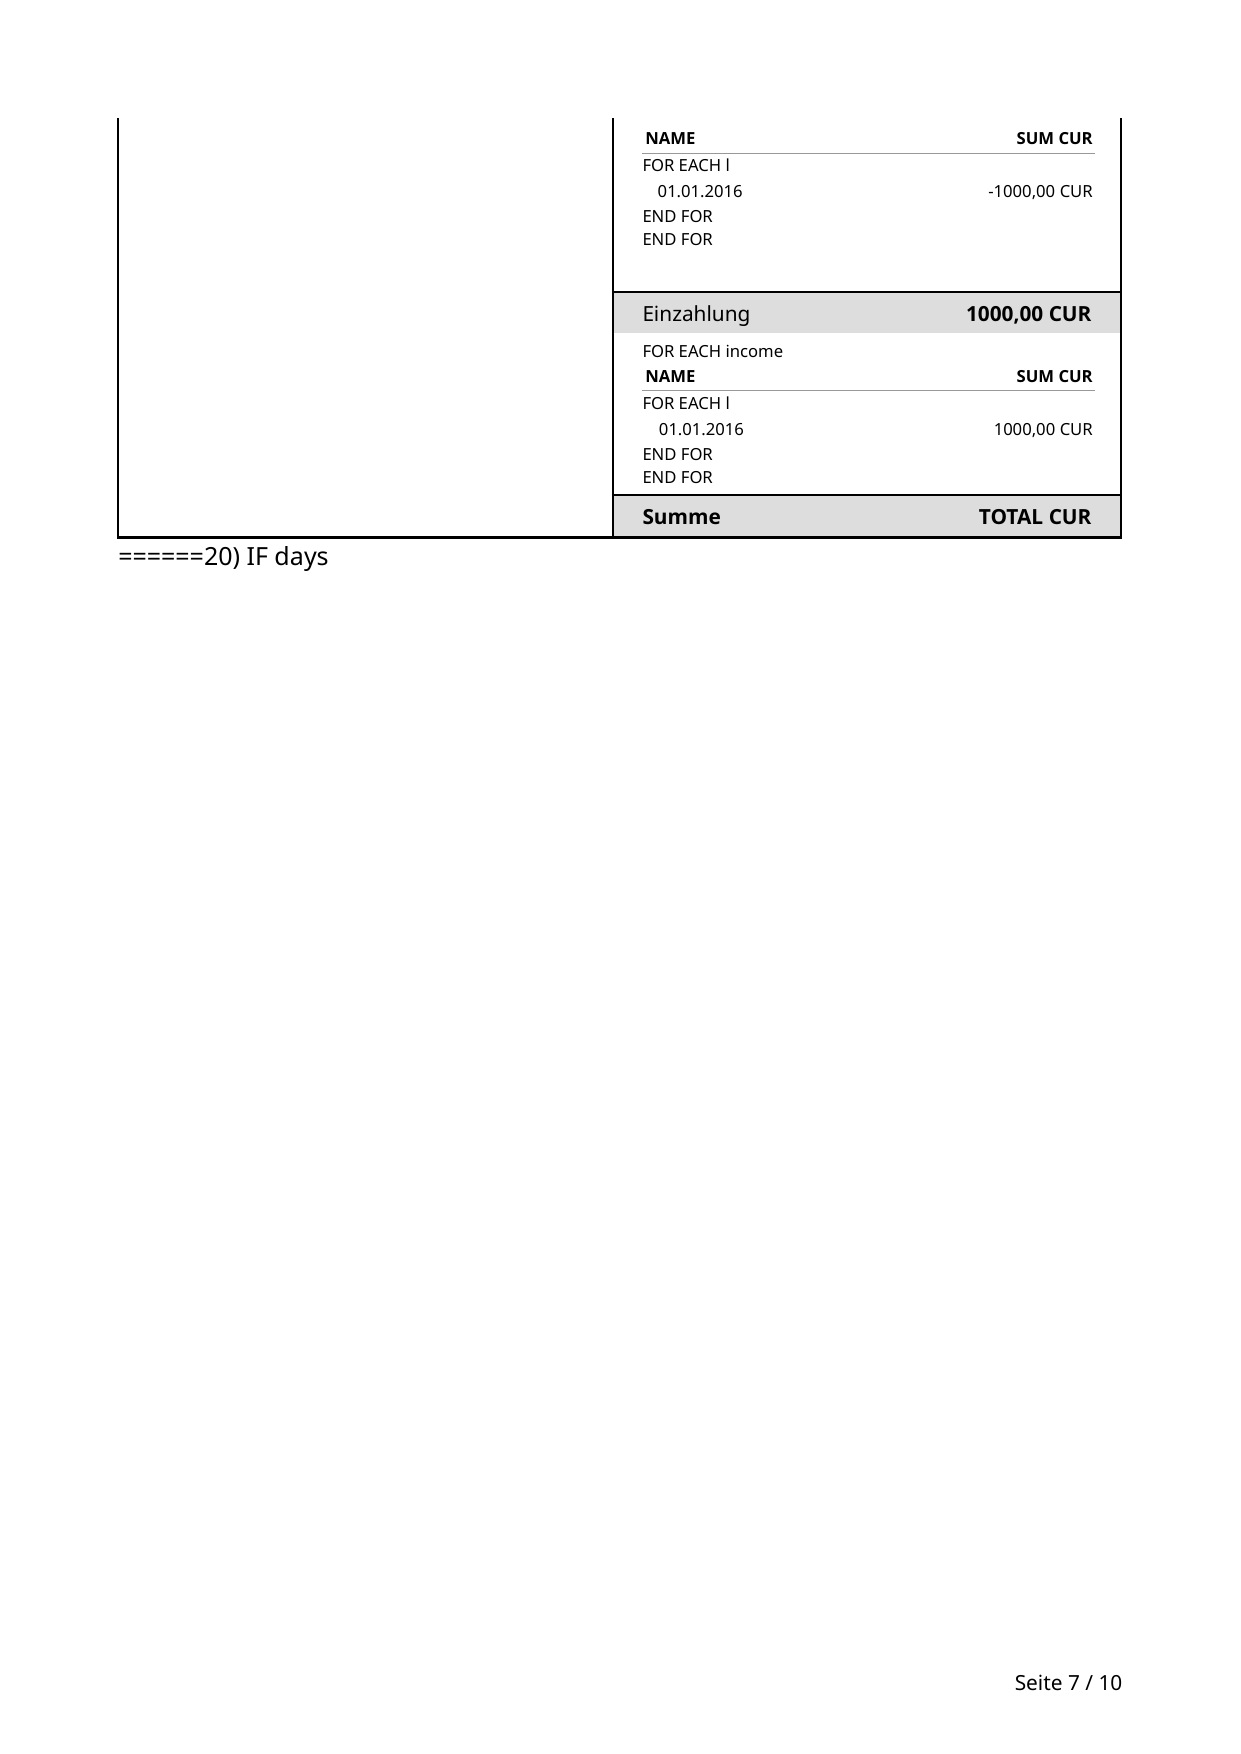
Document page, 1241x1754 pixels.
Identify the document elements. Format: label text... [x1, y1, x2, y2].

table_header NAME [642, 362, 886, 390]
table_header [642, 414, 656, 443]
text ======20) IF days [118, 539, 1122, 573]
table_header SUM CUR [886, 362, 1095, 390]
table_cell FOR EACH l END FOR END FOR [614, 118, 1120, 256]
table_cell 1000,00 CUR [903, 293, 1120, 333]
table_header -1000,00 CUR [896, 176, 1095, 205]
table_cell Summe [614, 496, 903, 536]
table_cell Einzahlung [614, 293, 903, 333]
table_header 01.01.2016 [655, 176, 896, 205]
table_cell [614, 256, 1120, 291]
table_header 1000,00 CUR [896, 414, 1095, 443]
table_cell TOTAL CUR [903, 496, 1120, 536]
table_header 01.01.2016 [656, 414, 896, 443]
table_header [642, 176, 654, 205]
table_cell [119, 118, 612, 494]
table_cell [119, 494, 612, 536]
table_cell FOR EACH income FOR EACH l END FOR END FOR [614, 333, 1120, 494]
table_header SUM CUR [886, 124, 1095, 153]
table_header NAME [642, 124, 886, 153]
